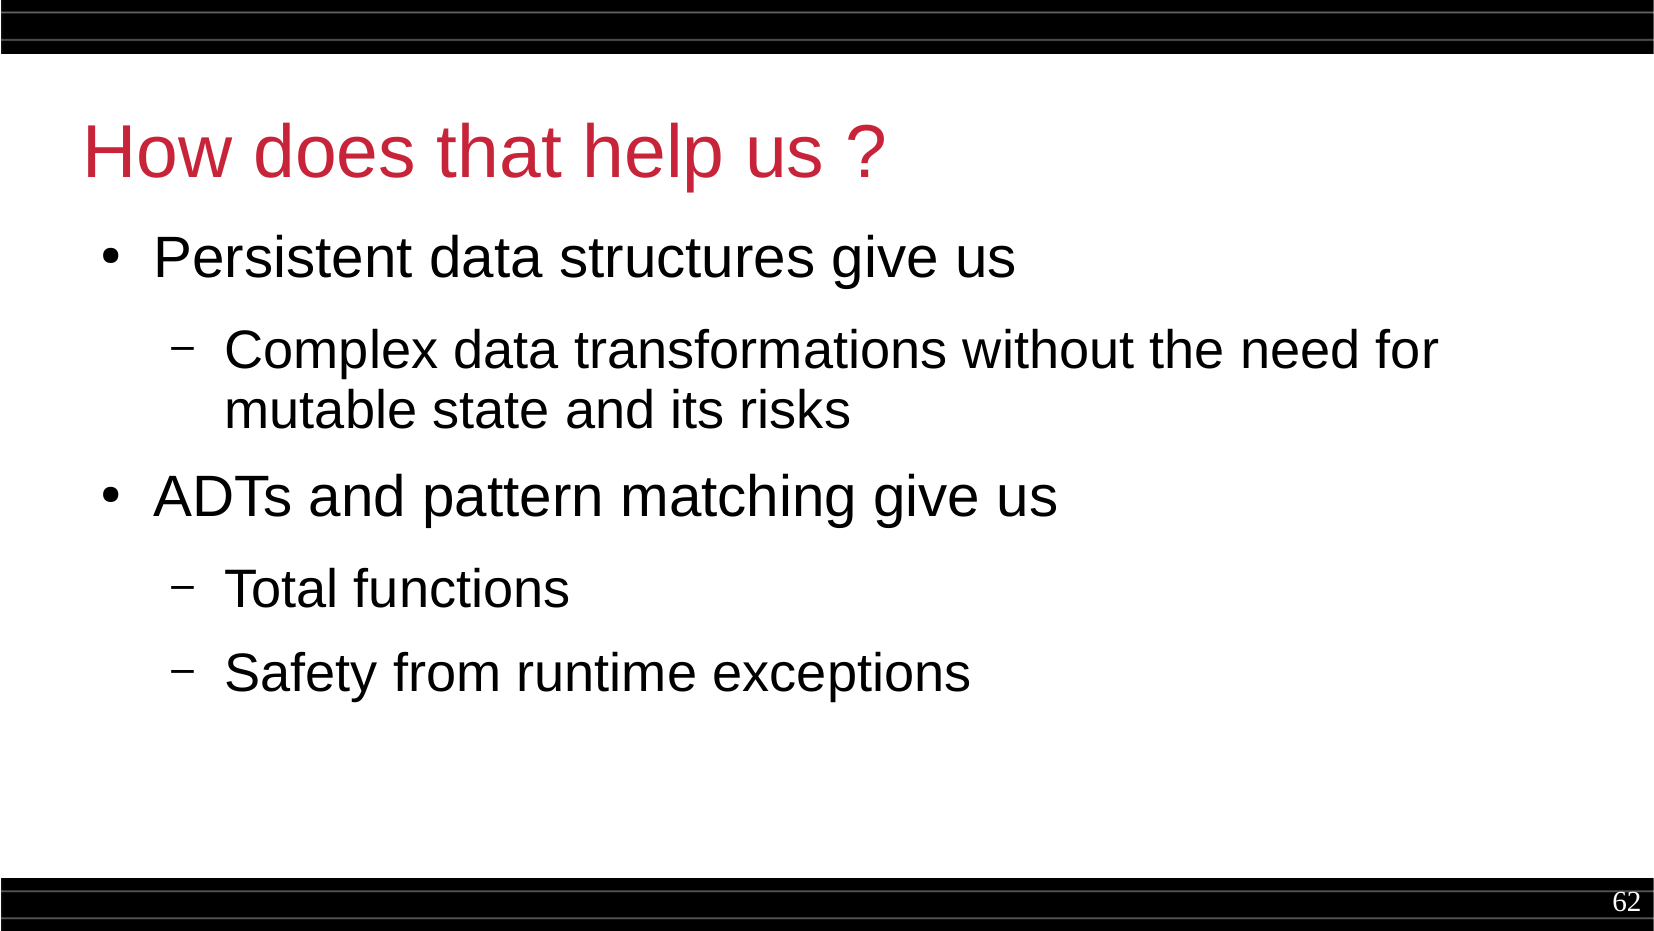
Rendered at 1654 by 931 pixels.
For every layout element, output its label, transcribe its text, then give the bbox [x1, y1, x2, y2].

title How does that help us ? [82, 92, 1571, 211]
picture [1, 0, 1654, 54]
list Persistent data structures give us Complex data transformations without the need for mutable state and its risks ADTs and pattern matching give us Total functions Safety from runtime exceptions [82, 225, 1571, 856]
picture [1, 878, 1654, 931]
